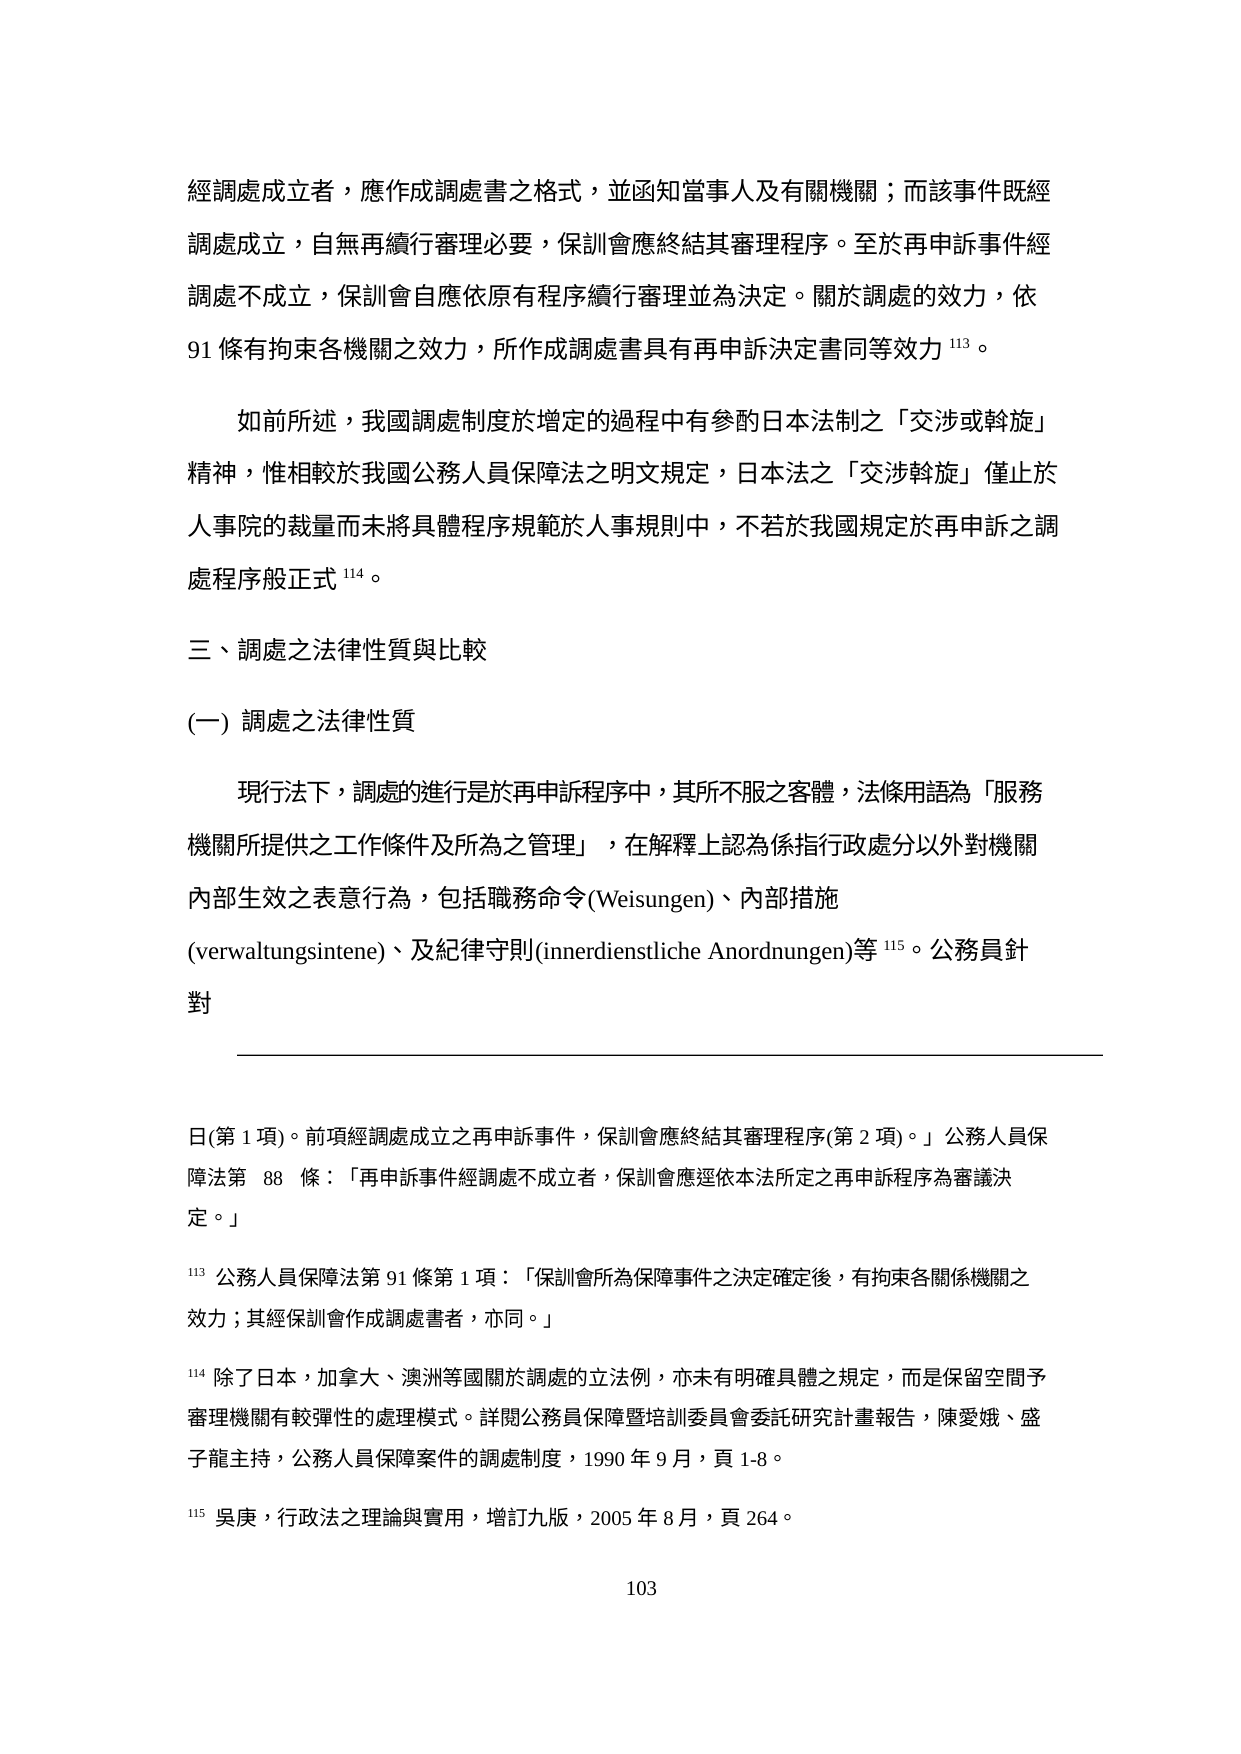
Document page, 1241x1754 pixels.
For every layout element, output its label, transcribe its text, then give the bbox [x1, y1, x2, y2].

text 如前所述，我國調處制度於增定的過程中有參酌日本法制之「交涉或斡旋」精神，惟相較於我國公務人員保障法之明文規定，日本法之「交涉斡旋」僅止於人事院的裁量而未將具體程序規範於人事規則中，不若於我國規定於再申訴之調處程序般正式114。 [187, 403, 1063, 595]
text 日(第 1 項)。前項經調處成立之再申訴事件，保訓會應終結其審理程序(第 2 項)。」公務人員保 [187, 1122, 1078, 1150]
text 114 除了日本，加拿大、澳洲等國關於調處的立法例，亦未有明確具體之規定，而是保留空間予審理機關有較彈性的處理模式。詳閱公務員保障暨培訓委員會委託研究計畫報告，陳愛娥、盛子龍主持，公務人員保障案件的調處制度，1990 年 9 月，頁 1-8。 [187, 1363, 1052, 1472]
text 障法第 88 條：「再申訴事件經調處不成立者，保訓會應逕依本法所定之再申訴程序為審議決定。」 [187, 1163, 1032, 1232]
text 103 [227, 1576, 1055, 1600]
text 現行法下，調處的進行是於再申訴程序中，其所不服之客體，法條用語為「服務機關所提供之工作條件及所為之管理」，在解釋上認為係指行政處分以外對機關內部生效之表意行為，包括職務命令(Weisungen)、內部措施(verwaltungsintene)、及紀律守則(innerdienstliche Anordnungen)等115。公務員針對 [187, 775, 1054, 1020]
text 經調處成立者，應作成調處書之格式，並函知當事人及有關機關；而該事件既經調處成立，自無再續行審理必要，保訓會應終結其審理程序。至於再申訴事件經調處不成立，保訓會自應依原有程序續行審理並為決定。關於調處的效力，依91 條有拘束各機關之效力，所作成調處書具有再申訴決定書同等效力113。 [187, 174, 1054, 366]
text 效力；其經保訓會作成調處書者，亦同。」 [187, 1304, 1078, 1332]
text (一) 調處之法律性質 [187, 704, 1078, 738]
text 115 吳庚，行政法之理論與實用，增訂九版，2005 年 8 月，頁 264。 [187, 1503, 1078, 1532]
text 三、調處之法律性質與比較 [187, 633, 1078, 667]
text 113 公務人員保障法第 91 條第 1 項：「保訓會所為保障事件之決定確定後，有拘束各關係機關之 [187, 1263, 1078, 1291]
